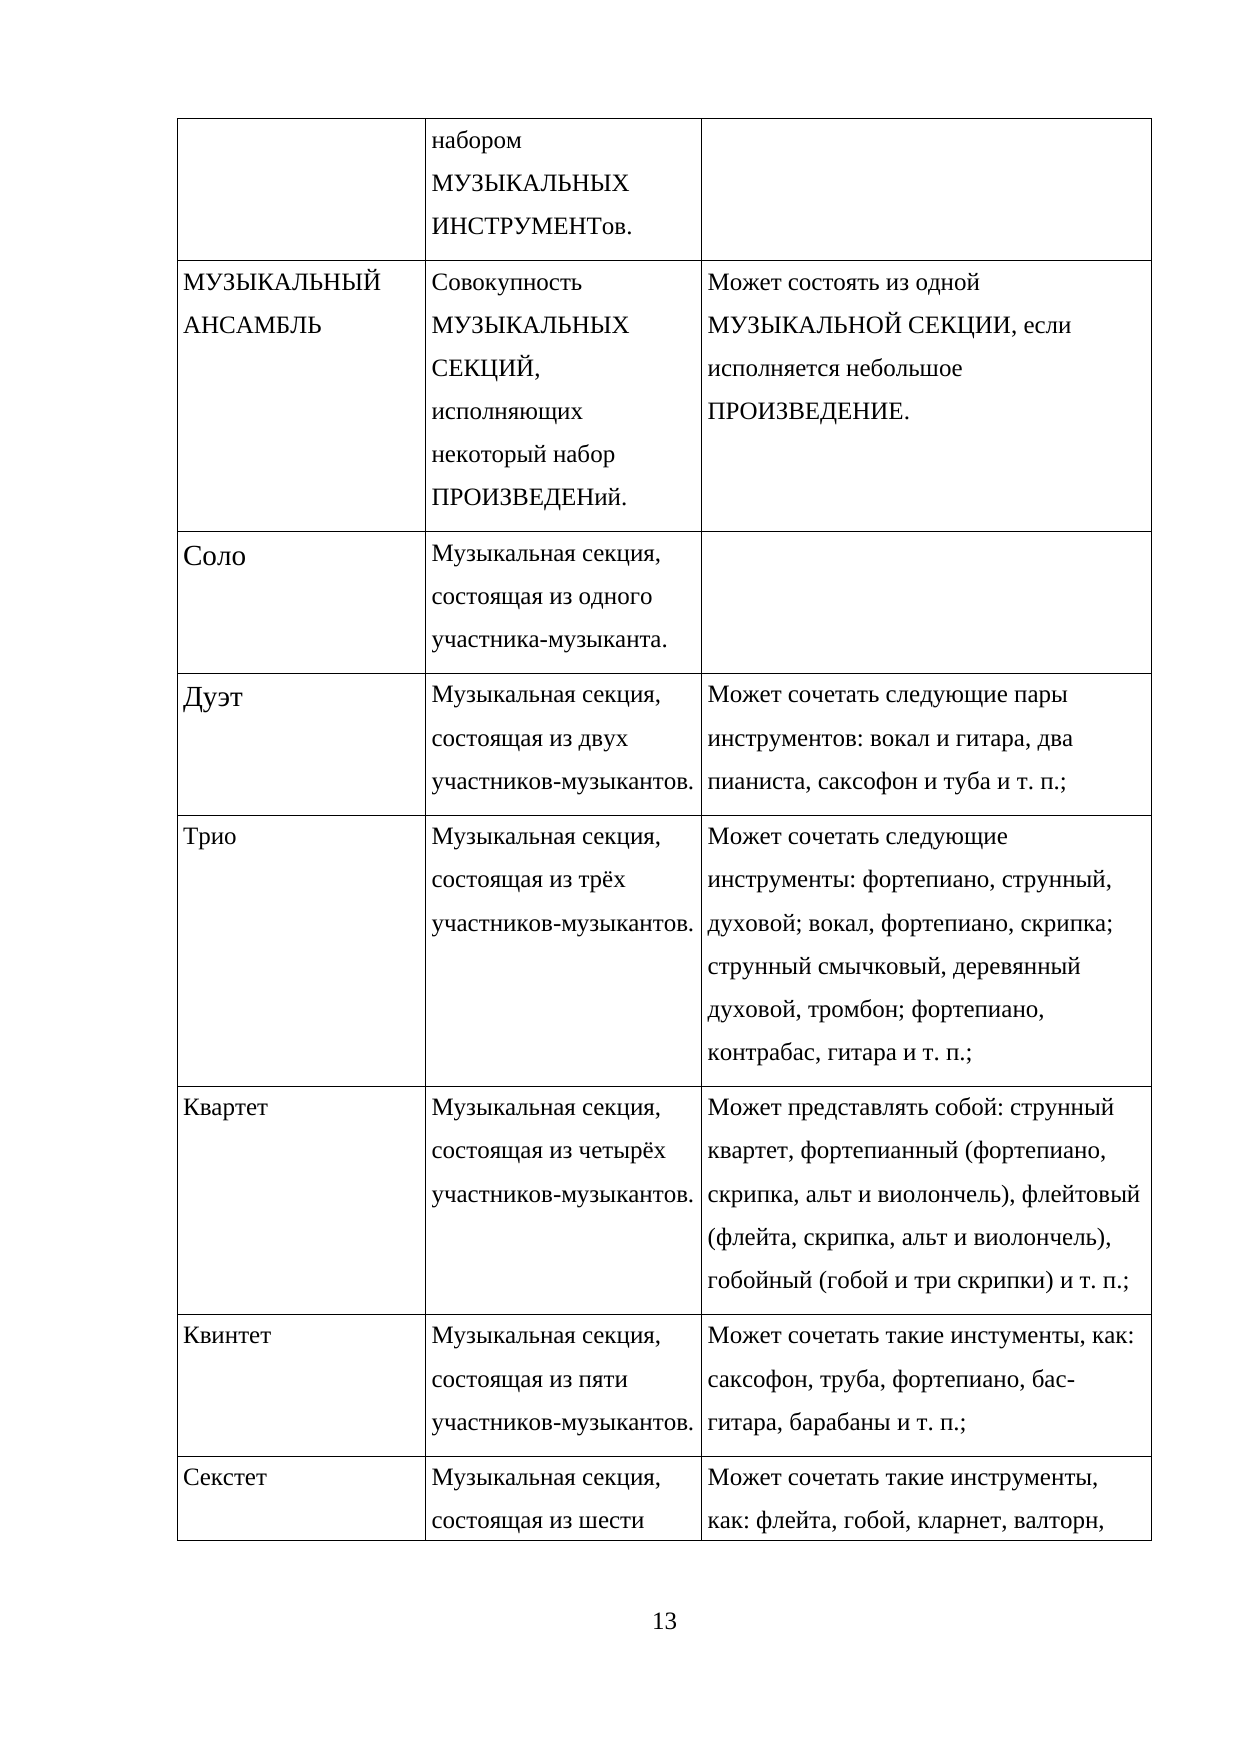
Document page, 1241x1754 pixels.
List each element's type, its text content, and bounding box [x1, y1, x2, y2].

table_cell [702, 532, 1151, 673]
table_cell Музыкальная секция, состоящая из одного участника-музыканта. [426, 532, 701, 673]
table_cell Музыкальная секция, состоящая из четырёх участников-музыкантов. [426, 1087, 701, 1314]
table_cell Может сочетать такие инстументы, как: саксофон, труба, фортепиано, бас-гитара, барабаны и т. п.; [702, 1315, 1151, 1456]
table_cell Секстет [178, 1457, 425, 1540]
table_cell Может сочетать следующие инструменты: фортепиано, струнный, духовой; вокал, фортепиано, скрипка; струнный смычковый, деревянный духовой, тромбон; фортепиано, контрабас, гитара и т. п.; [702, 816, 1151, 1086]
table_cell Музыкальная секция, состоящая из шести [426, 1457, 701, 1540]
table_cell Дуэт [178, 674, 425, 814]
table_cell [178, 119, 425, 260]
table_cell МУЗЫКАЛЬНЫЙ АНСАМБЛЬ [178, 261, 425, 531]
table_cell [702, 119, 1151, 260]
table_cell Может представлять собой: струнный квартет, фортепианный (фортепиано, скрипка, альт и виолончель), флейтовый (флейта, скрипка, альт и виолончель), гобойный (гобой и три скрипки) и т. п.; [702, 1087, 1151, 1314]
table_cell Музыкальная секция, состоящая из пяти участников-музыкантов. [426, 1315, 701, 1456]
table_cell Может состоять из одной МУЗЫКАЛЬНОЙ СЕКЦИИ, если исполняется небольшое ПРОИЗВЕДЕНИЕ. [702, 261, 1151, 531]
table_cell набором МУЗЫКАЛЬНЫХ ИНСТРУМЕНТов. [426, 119, 701, 260]
table_cell Квинтет [178, 1315, 425, 1456]
table_cell Совокупность МУЗЫКАЛЬНЫХ СЕКЦИЙ, исполняющих некоторый набор ПРОИЗВЕДЕНий. [426, 261, 701, 531]
table_cell Может сочетать такие инструменты, как: флейта, гобой, кларнет, валторн, [702, 1457, 1151, 1540]
table_cell Соло [178, 532, 425, 673]
table_cell Может сочетать следующие пары инструментов: вокал и гитара, два пианиста, саксофон и туба и т. п.; [702, 674, 1151, 814]
table_cell Трио [178, 816, 425, 1086]
table_cell Музыкальная секция, состоящая из двух участников-музыкантов. [426, 674, 701, 814]
table_cell Квартет [178, 1087, 425, 1314]
table_cell Музыкальная секция, состоящая из трёх участников-музыкантов. [426, 816, 701, 1086]
